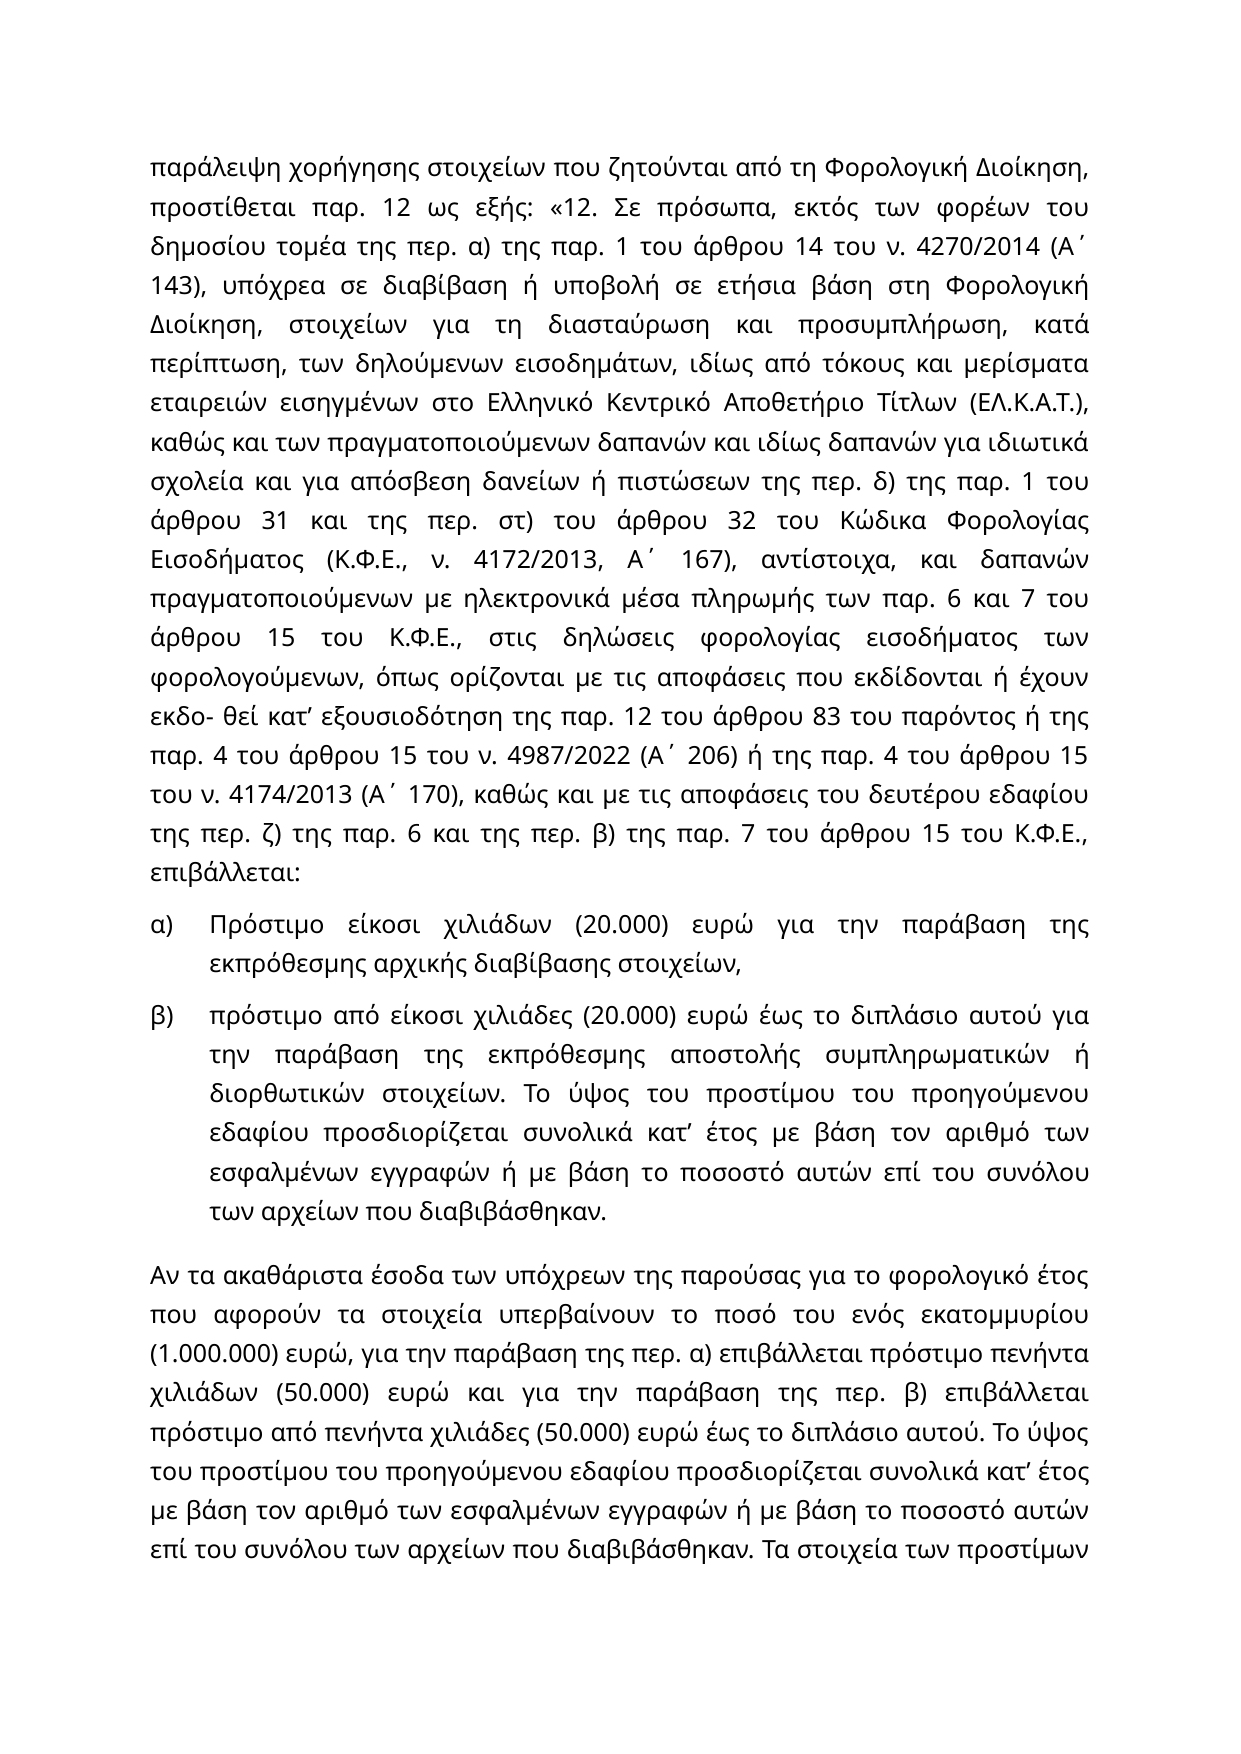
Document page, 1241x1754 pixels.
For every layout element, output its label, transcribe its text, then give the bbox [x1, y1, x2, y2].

text Αν τα ακαθάριστα έσοδα των υπόχρεων της παρούσας για το φορολογικό έτος που αφορούν τα στοιχεία υπερβαίνουν το ποσό του ενός εκατομμυρίου (1.000.000) ευρώ, για την παράβαση της περ. α) επιβάλλεται πρόστιμο πενήντα χιλιάδων (50.000) ευρώ και για την παράβαση της περ. β) επιβάλλεται πρόστιμο από πενήντα χιλιάδες (50.000) ευρώ έως το διπλάσιο αυτού. Το ύψος του προστίμου του προηγούμενου εδαφίου προσδιορίζεται συνολικά κατ’ έτος με βάση τον αριθμό των εσφαλμένων εγγραφών ή με βάση το ποσοστό αυτών επί του συνόλου των αρχείων που διαβιβάσθηκαν. Τα στοιχεία των προστίμων [150, 1257, 1090, 1566]
list β) πρόστιμο από είκοσι χιλιάδες (20.000) ευρώ έως το διπλάσιο αυτού για την παράβαση της εκπρόθεσμης αποστολής συμπληρωματικών ή διορθωτικών στοιχείων. Το ύψος του προστίμου του προηγούμενου εδαφίου προσδιορίζεται συνολικά κατ’ έτος με βάση τον αριθμό των εσφαλμένων εγγραφών ή με βάση το ποσοστό αυτών επί του συνόλου των αρχείων που διαβιβάσθηκαν. [150, 997, 1090, 1227]
list α) Πρόστιμο είκοσι χιλιάδων (20.000) ευρώ για την παράβαση της εκπρόθεσμης αρχικής διαβίβασης στοιχείων, [150, 907, 1090, 980]
text παράλειψη χορήγησης στοιχείων που ζητούνται από τη Φορολογική Διοίκηση, προστίθεται παρ. 12 ως εξής: «12. Σε πρόσωπα, εκτός των φορέων του δημοσίου τομέα της περ. α) της παρ. 1 του άρθρου 14 του ν. 4270/2014 (Α΄ 143), υπόχρεα σε διαβίβαση ή υποβολή σε ετήσια βάση στη Φορολογική Διοίκηση, στοιχείων για τη διασταύρωση και προσυμπλήρωση, κατά περίπτωση, των δηλούμενων εισοδημάτων, ιδίως από τόκους και μερίσματα εταιρειών εισηγμένων στο Ελληνικό Κεντρικό Αποθετήριο Τίτλων (ΕΛ.Κ.Α.Τ.), καθώς και των πραγματοποιούμενων δαπανών και ιδίως δαπανών για ιδιωτικά σχολεία και για απόσβεση δανείων ή πιστώσεων της περ. δ) της παρ. 1 του άρθρου 31 και της περ. στ) του άρθρου 32 του Κώδικα Φορολογίας Εισοδήματος (Κ.Φ.Ε., ν. 4172/2013, Α΄ 167), αντίστοιχα, και δαπανών πραγματοποιούμενων με ηλεκτρονικά μέσα πληρωμής των παρ. 6 και 7 του άρθρου 15 του Κ.Φ.Ε., στις δηλώσεις φορολογίας εισοδήματος των φορολογούμενων, όπως ορίζονται με τις αποφάσεις που εκδίδονται ή έχουν εκδο- θεί κατ’ εξουσιοδότηση της παρ. 12 του άρθρου 83 του παρόντος ή της παρ. 4 του άρθρου 15 του ν. 4987/2022 (Α΄ 206) ή της παρ. 4 του άρθρου 15 του ν. 4174/2013 (Α΄ 170), καθώς και με τις αποφάσεις του δευτέρου εδαφίου της περ. ζ) της παρ. 6 και της περ. β) της παρ. 7 του άρθρου 15 του Κ.Φ.Ε., επιβάλλεται: [150, 150, 1090, 889]
